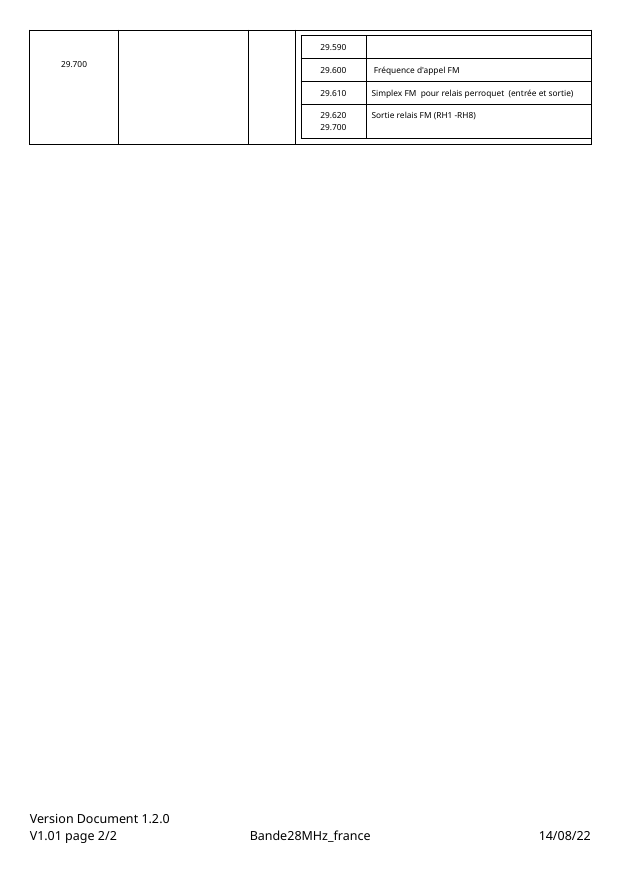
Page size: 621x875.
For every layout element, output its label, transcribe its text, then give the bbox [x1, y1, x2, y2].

table_cell Simplex FM pour relais perroquet (entrée et sortie) [367, 82, 591, 104]
table_cell 29.700 [30, 31, 118, 144]
table_cell 29.620 29.700 [302, 105, 366, 138]
table_cell [119, 31, 248, 144]
table_header [367, 36, 591, 58]
table_header 29.590 [302, 36, 366, 58]
table_cell 29.610 [302, 82, 366, 104]
table_cell 29.600 [302, 59, 366, 81]
table_cell [249, 31, 295, 144]
table_cell Sortie relais FM (RH1 -RH8) [367, 105, 591, 138]
table_cell Fréquence d'appel FM [367, 59, 591, 81]
table_cell [296, 31, 591, 144]
